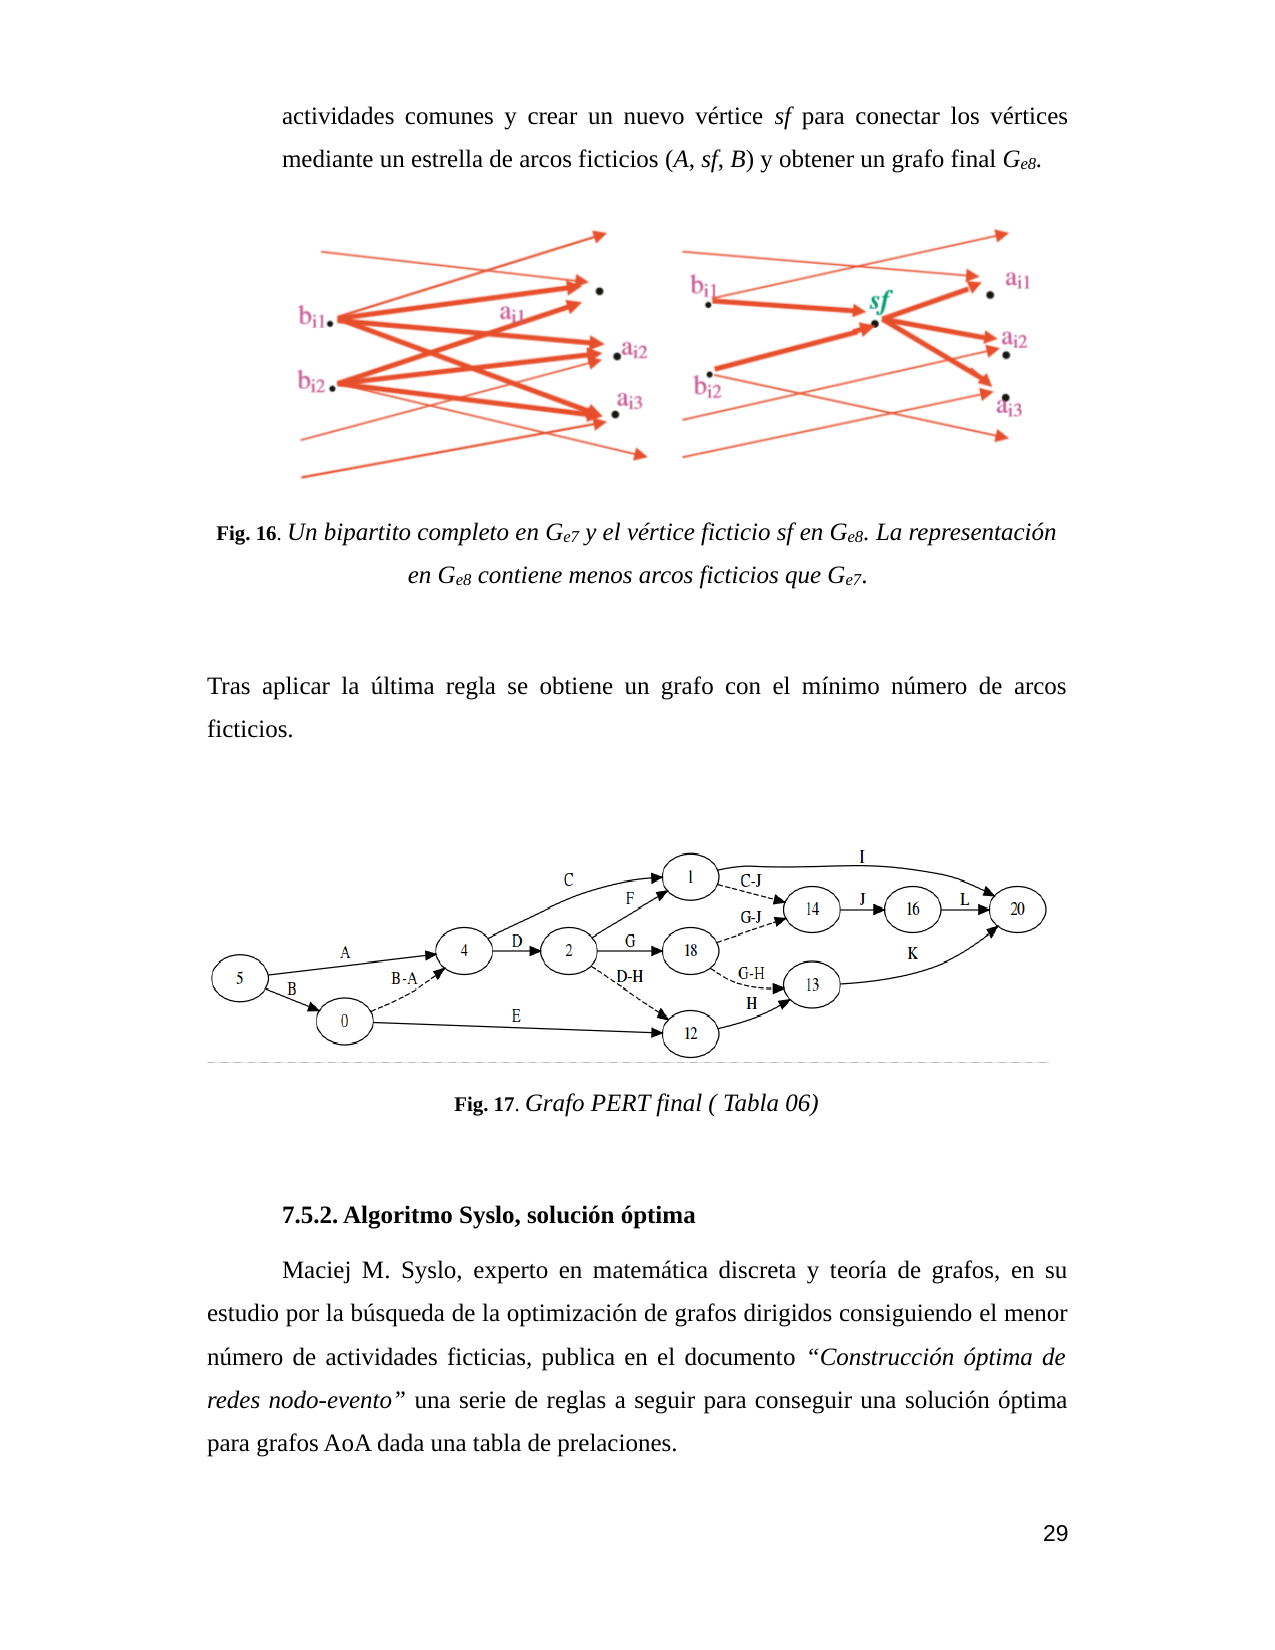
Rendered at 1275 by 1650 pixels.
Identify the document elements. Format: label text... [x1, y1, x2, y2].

text Fig. 17. Grafo PERT final ( Tabla 06) [207, 1088, 1068, 1117]
text 7.5.2. Algoritmo Syslo, solución óptima [207, 1200, 1068, 1228]
list actividades comunes y crear un nuevo vértice sf para conectar los vértices mediante un estrella de arcos ficticios (A, sf, B) y obtener un grafo final Ge8. [244, 101, 1068, 173]
text Tras aplicar la última regla se obtiene un grafo con el mínimo número de arcos ficticios. [207, 671, 1068, 743]
text Maciej M. Syslo, experto en matemática discreta y teoría de grafos, en su estudio por la búsqueda de la optimización de grafos dirigidos consiguiendo el menor número de actividades ficticias, publica en el documento “Construcción óptima de redes nodo-evento” una serie de reglas a seguir para conseguir una solución óptima para grafos AoA dada una tabla de prelaciones. [207, 1255, 1068, 1457]
text Fig. 16. Un bipartito completo en Ge7 y el vértice ficticio sf en Ge8. La representación en Ge8 contiene menos arcos ficticios que Ge7. [207, 517, 1068, 589]
